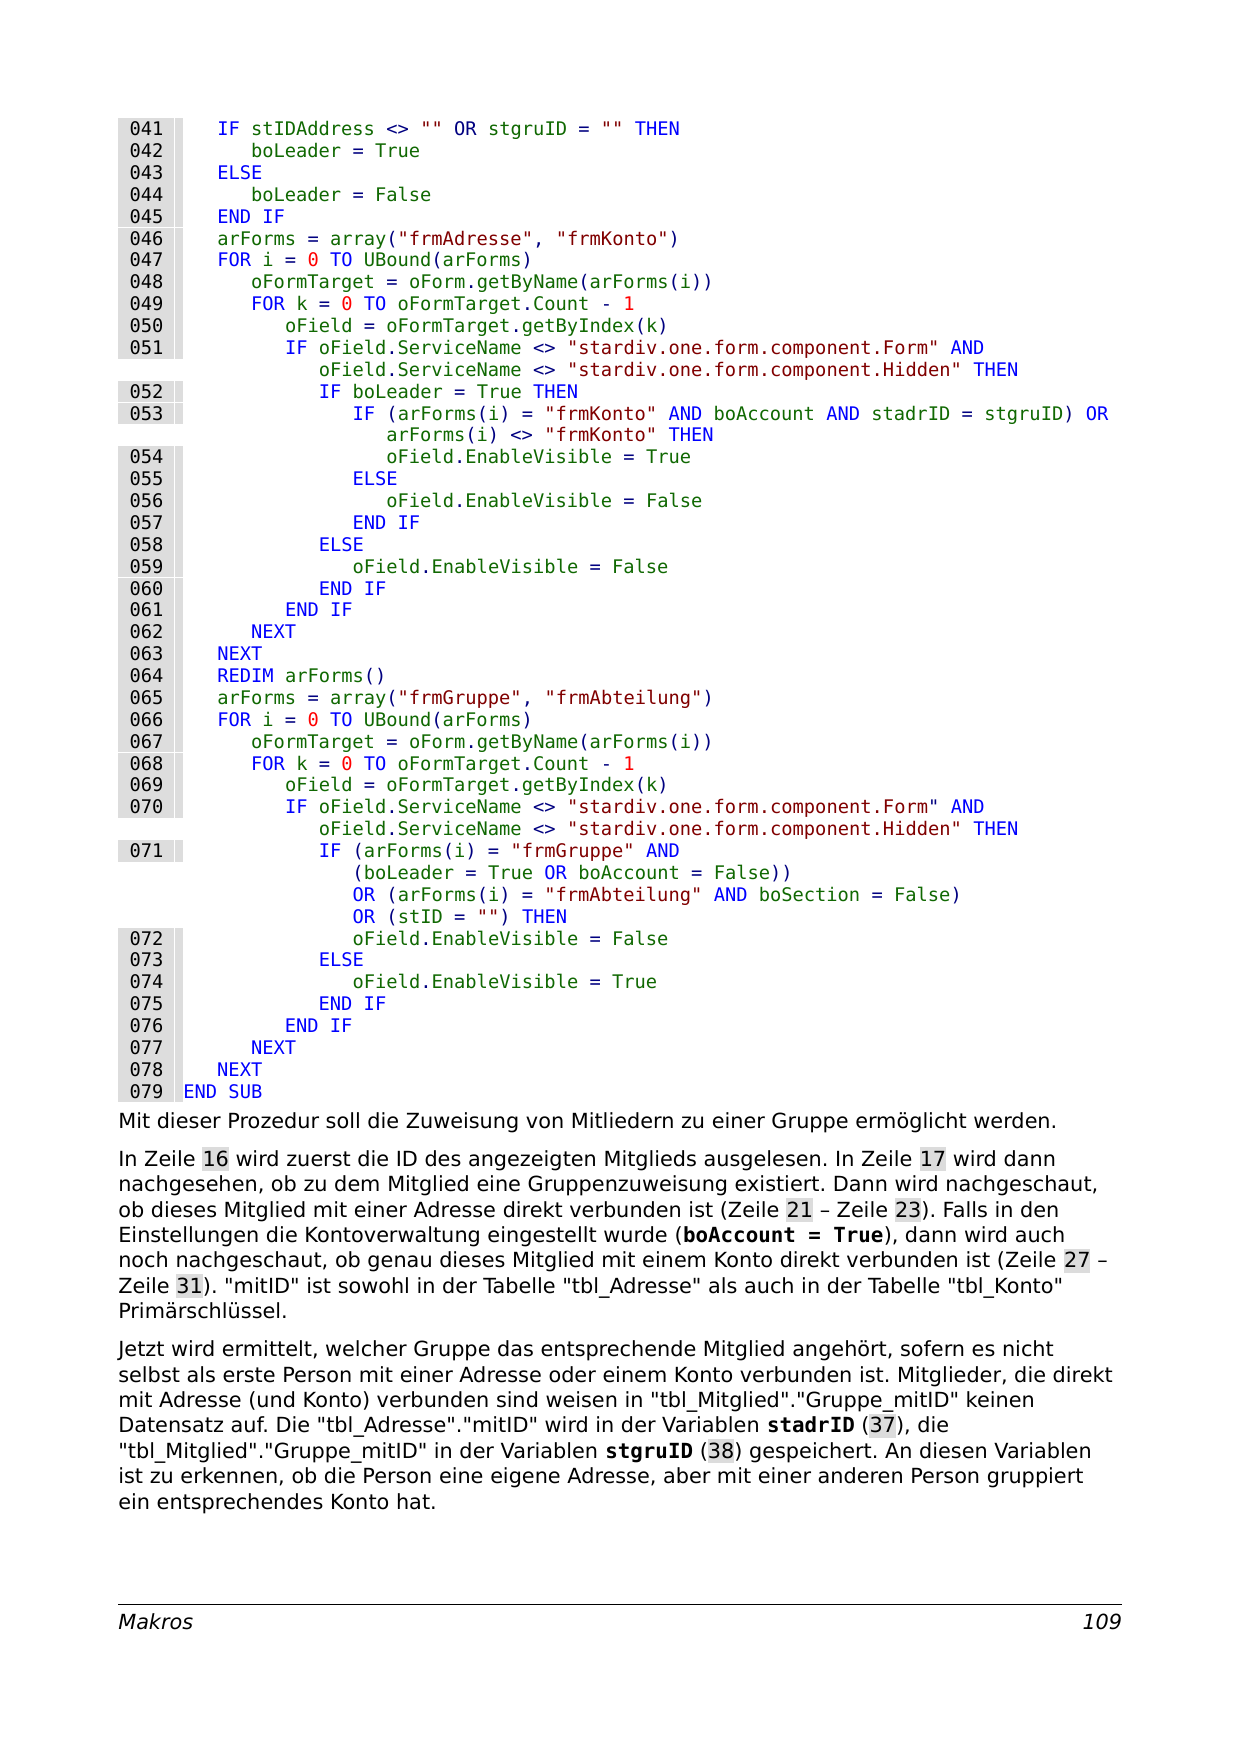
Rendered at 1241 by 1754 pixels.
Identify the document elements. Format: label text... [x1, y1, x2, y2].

list FOR k = 0 TO oFormTarget.Count - 1 [118, 752, 1122, 774]
list oField = oFormTarget.getByIndex(k) [183, 315, 1122, 337]
list boLeader = True [183, 140, 1122, 162]
list END IF [118, 577, 1122, 599]
list END SUB [183, 1081, 1122, 1102]
list IF stIDAddress <> "" OR stgruID = "" THEN [183, 118, 1122, 140]
list END IF [183, 1015, 1122, 1037]
list boLeader = False [183, 184, 1122, 206]
list END IF [183, 599, 1122, 621]
list oField = oFormTarget.getByIndex(k) [183, 774, 1122, 796]
list ELSE [183, 949, 1122, 971]
list IF (arForms(i) = "frmKonto" AND boAccount AND stadrID = stgruID) OR arForms(i) <> "frmKonto" THEN [118, 402, 1122, 446]
list NEXT [183, 643, 1122, 665]
text Mit dieser Prozedur soll die Zuweisung von Mitliedern zu einer Gruppe ermöglicht werden. [118, 1109, 1122, 1133]
list END IF [183, 206, 1122, 227]
list IF boLeader = True THEN [183, 381, 1122, 402]
list FOR i = 0 TO UBound(arForms) [183, 709, 1122, 731]
list END IF [183, 512, 1122, 534]
list ELSE [183, 162, 1122, 184]
list FOR i = 0 TO UBound(arForms) [183, 249, 1122, 271]
list oField.EnableVisible = False [183, 556, 1122, 577]
list oField.EnableVisible = True [183, 971, 1122, 993]
list oField.EnableVisible = False [183, 490, 1122, 512]
list NEXT [183, 1037, 1122, 1059]
list IF oField.ServiceName <> "stardiv.one.form.component.Form" AND oField.ServiceName <> "stardiv.one.form.component.Hidden" THEN [118, 337, 1122, 381]
text Jetzt wird ermittelt, welcher Gruppe das entsprechende Mitglied angehört, sofern es nicht selbst als erste Person mit einer Adresse oder einem Konto verbunden ist. Mitglieder, die direkt mit Adresse (und Konto) verbunden sind weisen in "tbl_Mitglied"."Gruppe_mitID" keinen Datensatz auf. Die "tbl_Adresse"."mitID" wird in der Variablen stadrID (37), die "tbl_Mitglied"."Gruppe_mitID" in der Variablen stgruID (38) gespeichert. An diesen Variablen ist zu erkennen, ob die Person eine eigene Adresse, aber mit einer anderen Person gruppiert ein entsprechendes Konto hat. [118, 1337, 1122, 1514]
list FOR k = 0 TO oFormTarget.Count - 1 [183, 293, 1122, 315]
list oField.EnableVisible = True [183, 446, 1122, 468]
list END IF [183, 993, 1122, 1015]
list NEXT [183, 1059, 1122, 1081]
list arForms = array("frmGruppe", "frmAbteilung") [183, 687, 1122, 709]
list IF oField.ServiceName <> "stardiv.one.form.component.Form" AND oField.ServiceName <> "stardiv.one.form.component.Hidden" THEN [118, 796, 1122, 840]
list oField.EnableVisible = False [118, 927, 1122, 949]
list ELSE [183, 534, 1122, 556]
list REDIM arForms() [183, 665, 1122, 687]
list NEXT [183, 621, 1122, 643]
list ELSE [183, 468, 1122, 490]
text In Zeile 16 wird zuerst die ID des angezeigten Mitglieds ausgelesen. In Zeile 17 wird dann nachgesehen, ob zu dem Mitglied eine Gruppenzuweisung existiert. Dann wird nachgeschaut, ob dieses Mitglied mit einer Adresse direkt verbunden ist (Zeile 21 – Zeile 23). Falls in den Einstellungen die Kontoverwaltung eingestellt wurde (boAccount = True), dann wird auch noch nachgeschaut, ob genau dieses Mitglied mit einem Konto direkt verbunden ist (Zeile 27 – Zeile 31). "mitID" ist sowohl in der Tabelle "tbl_Adresse" als auch in der Tabelle "tbl_Konto" Primärschlüssel. [118, 1147, 1122, 1324]
list oFormTarget = oForm.getByName(arForms(i)) [183, 731, 1122, 752]
list oFormTarget = oForm.getByName(arForms(i)) [183, 271, 1122, 293]
list arForms = array("frmAdresse", "frmKonto") [118, 227, 1122, 249]
list IF (arForms(i) = "frmGruppe" AND (boLeader = True OR boAccount = False)) OR (arForms(i) = "frmAbteilung" AND boSection = False) OR (stID = "") THEN [118, 840, 1122, 927]
